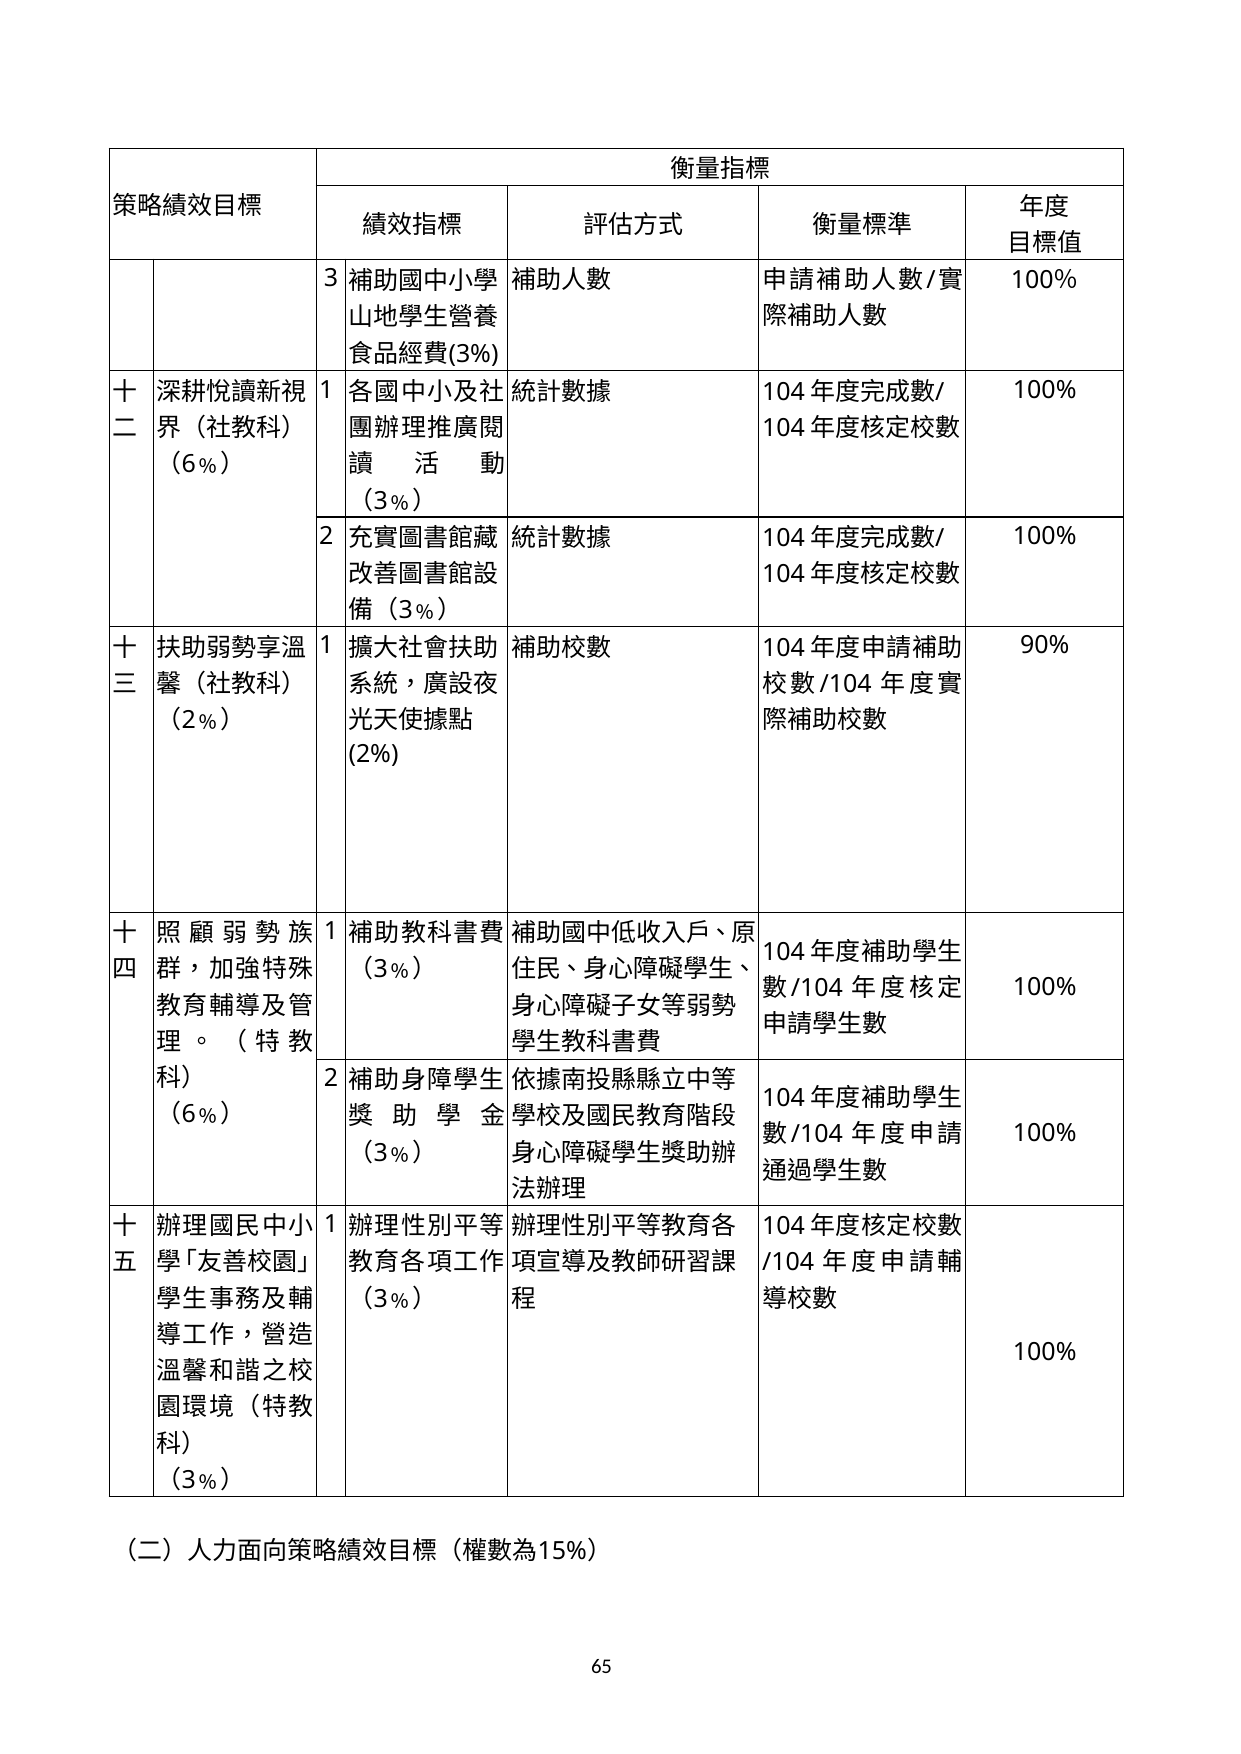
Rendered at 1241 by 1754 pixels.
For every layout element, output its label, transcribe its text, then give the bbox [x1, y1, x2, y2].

table_cell 1 [317, 371, 345, 516]
table_cell [110, 770, 153, 912]
table_cell 104年度核定校數/104年度申請輔導校數 [759, 1206, 965, 1496]
table_cell 104年度完成數/104年度核定校數 [759, 518, 965, 626]
table_cell 充實圖書館藏改善圖書館設備（3﹪） [346, 518, 507, 626]
table_cell 補助身障學生獎助學金（3﹪） [346, 1060, 507, 1204]
table_cell [966, 770, 1123, 912]
table_cell [154, 260, 316, 370]
table_cell 十三 [110, 627, 153, 770]
table_cell 十二 [110, 371, 153, 626]
table_cell 各國中小及社團辦理推廣閱讀活動（3﹪） [346, 371, 507, 516]
table_cell 擴大社會扶助 系統，廣設夜 光天使據點(2%) [346, 627, 507, 770]
table_cell 績效指標 [317, 186, 507, 258]
table_cell 2 [317, 518, 345, 626]
table_cell 2 [317, 1060, 345, 1204]
table_cell 十四 [110, 913, 153, 1204]
table_cell [508, 770, 758, 912]
table_cell 辦理國民中小學「友善校園」學生事務及輔導工作，營造溫馨和諧之校園環境（特教科） （3﹪） [154, 1206, 316, 1496]
table_cell 104年度補助學生數/104年度申請通過學生數 [759, 1060, 965, 1204]
table_cell 100% [966, 1060, 1123, 1204]
table_cell [154, 770, 316, 912]
table_cell 依據南投縣縣立中等學校及國民教育階段身心障礙學生獎助辦法辦理 [508, 1060, 758, 1204]
table_cell [110, 260, 153, 370]
table_cell 補助校數 [508, 627, 758, 770]
table_cell 100% [966, 913, 1123, 1058]
table_cell 統計數據 [508, 518, 758, 626]
table_cell 辦理性別平等教育各項宣導及教師研習課程 [508, 1206, 758, 1496]
table_cell 3 [317, 260, 345, 370]
table_cell [759, 770, 965, 912]
table_cell 100％ [966, 260, 1123, 370]
table_cell 年度 目標值 [966, 186, 1123, 258]
table_cell 1 [317, 627, 345, 770]
table_cell 照顧弱勢族群，加強特殊教育輔導及管理。（特教科） （6﹪） [154, 913, 316, 1204]
table_cell 100% [966, 1206, 1123, 1496]
table_cell 衡量標準 [759, 186, 965, 258]
table_cell 辦理性別平等教育各項工作（3﹪） [346, 1206, 507, 1496]
table_cell 評估方式 [508, 186, 758, 258]
text （二）人力面向策略績效目標（權數為15%） [112, 1531, 1128, 1567]
table_cell 深耕悅讀新視界（社教科） （6﹪） [154, 371, 316, 626]
table_cell 100% [966, 518, 1123, 626]
table_cell 90% [966, 627, 1123, 770]
table_cell 1 [317, 1206, 345, 1496]
table_cell 104年度申請補助校數/104年度實際補助校數 [759, 627, 965, 770]
table_cell [346, 770, 507, 912]
table_cell 104年度完成數/104年度核定校數 [759, 371, 965, 516]
table_header 策略績效目標 [110, 149, 316, 258]
table_cell 補助國中小學山地學生營養食品經費(3%) [346, 260, 507, 370]
table_header 衡量指標 [317, 149, 1123, 185]
table_cell 100% [966, 371, 1123, 516]
table_cell 104年度補助學生數/104年度核定申請學生數 [759, 913, 965, 1058]
table_cell 補助教科書費（3﹪） [346, 913, 507, 1058]
table_cell 十五 [110, 1206, 153, 1496]
table_cell 扶助弱勢享溫馨（社教科） （2﹪） [154, 627, 316, 770]
table_cell 補助國中低收入戶、原住民、身心障礙學生、身心障礙子女等弱勢學生教科書費 [508, 913, 758, 1058]
table_cell 補助人數 [508, 260, 758, 370]
table_cell [317, 770, 345, 912]
table_cell 統計數據 [508, 371, 758, 516]
table_cell 1 [317, 913, 345, 1058]
table_cell 申請補助人數/實際補助人數 [759, 260, 965, 370]
